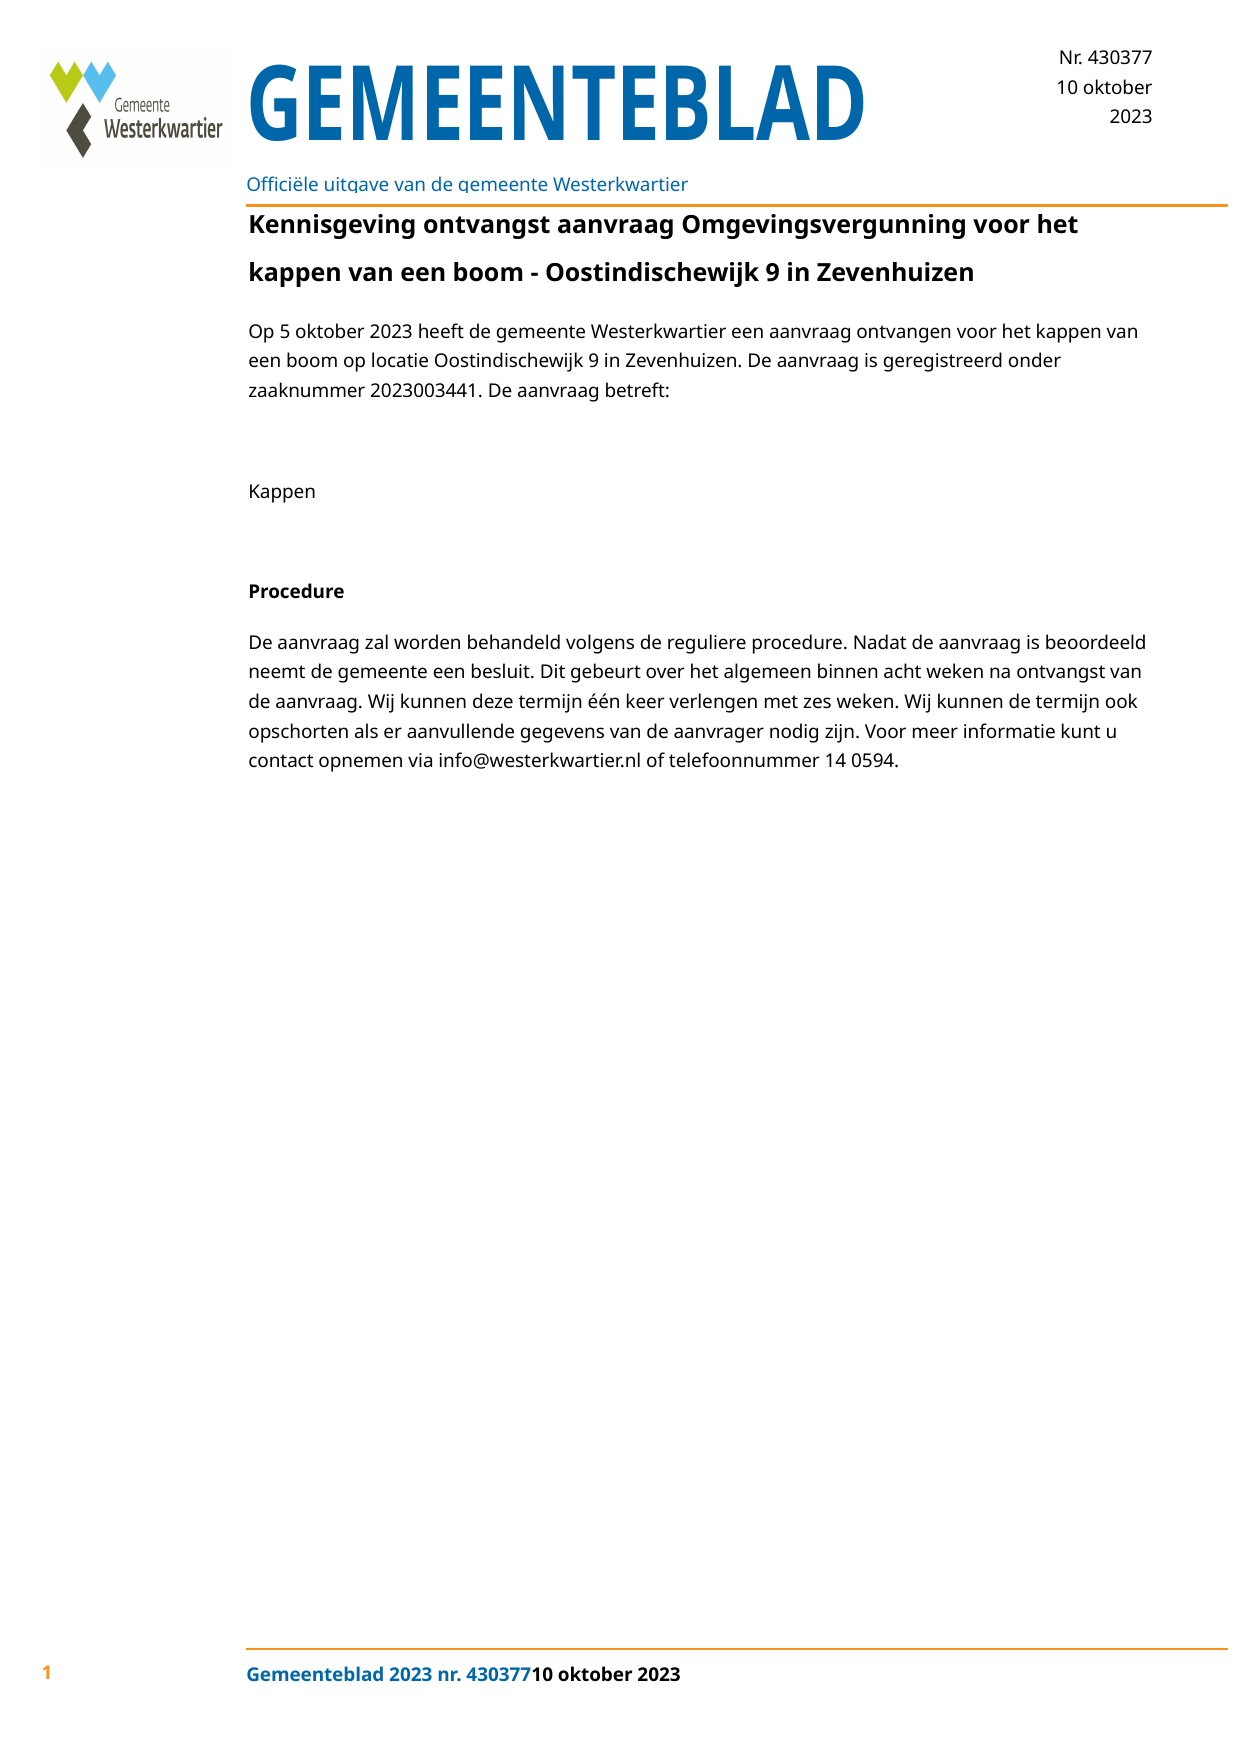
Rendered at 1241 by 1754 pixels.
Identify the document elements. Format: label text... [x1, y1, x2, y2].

text De aanvraag zal worden behandeld volgens de reguliere procedure. Nadat de aanvraag is beoordeeld neemt de gemeente een besluit. Dit gebeurt over het algemeen binnen acht weken na ontvangst van de aanvraag. Wij kunnen deze termijn één keer verlengen met zes weken. Wij kunnen de termijn ook opschorten als er aanvullende gegevens van de aanvrager nodig zijn. Voor meer informatie kunt u contact opnemen via info@westerkwartier.nl of telefoonnummer 14 0594. [248, 629, 1152, 773]
text Procedure [248, 579, 1152, 604]
text Kennisgeving ontvangst aanvraag Omgevingsvergunning voor het kappen van een boom - Oostindischewijk 9 in Zevenhuizen [248, 207, 1152, 288]
text Op 5 oktober 2023 heeft de gemeente Westerkwartier een aanvraag ontvangen voor het kappen van een boom op locatie Oostindischewijk 9 in Zevenhuizen. De aanvraag is geregistreerd onder zaaknummer 2023003441. De aanvraag betreft: [248, 318, 1152, 403]
picture [41, 47, 231, 172]
text Kappen [248, 478, 1152, 504]
